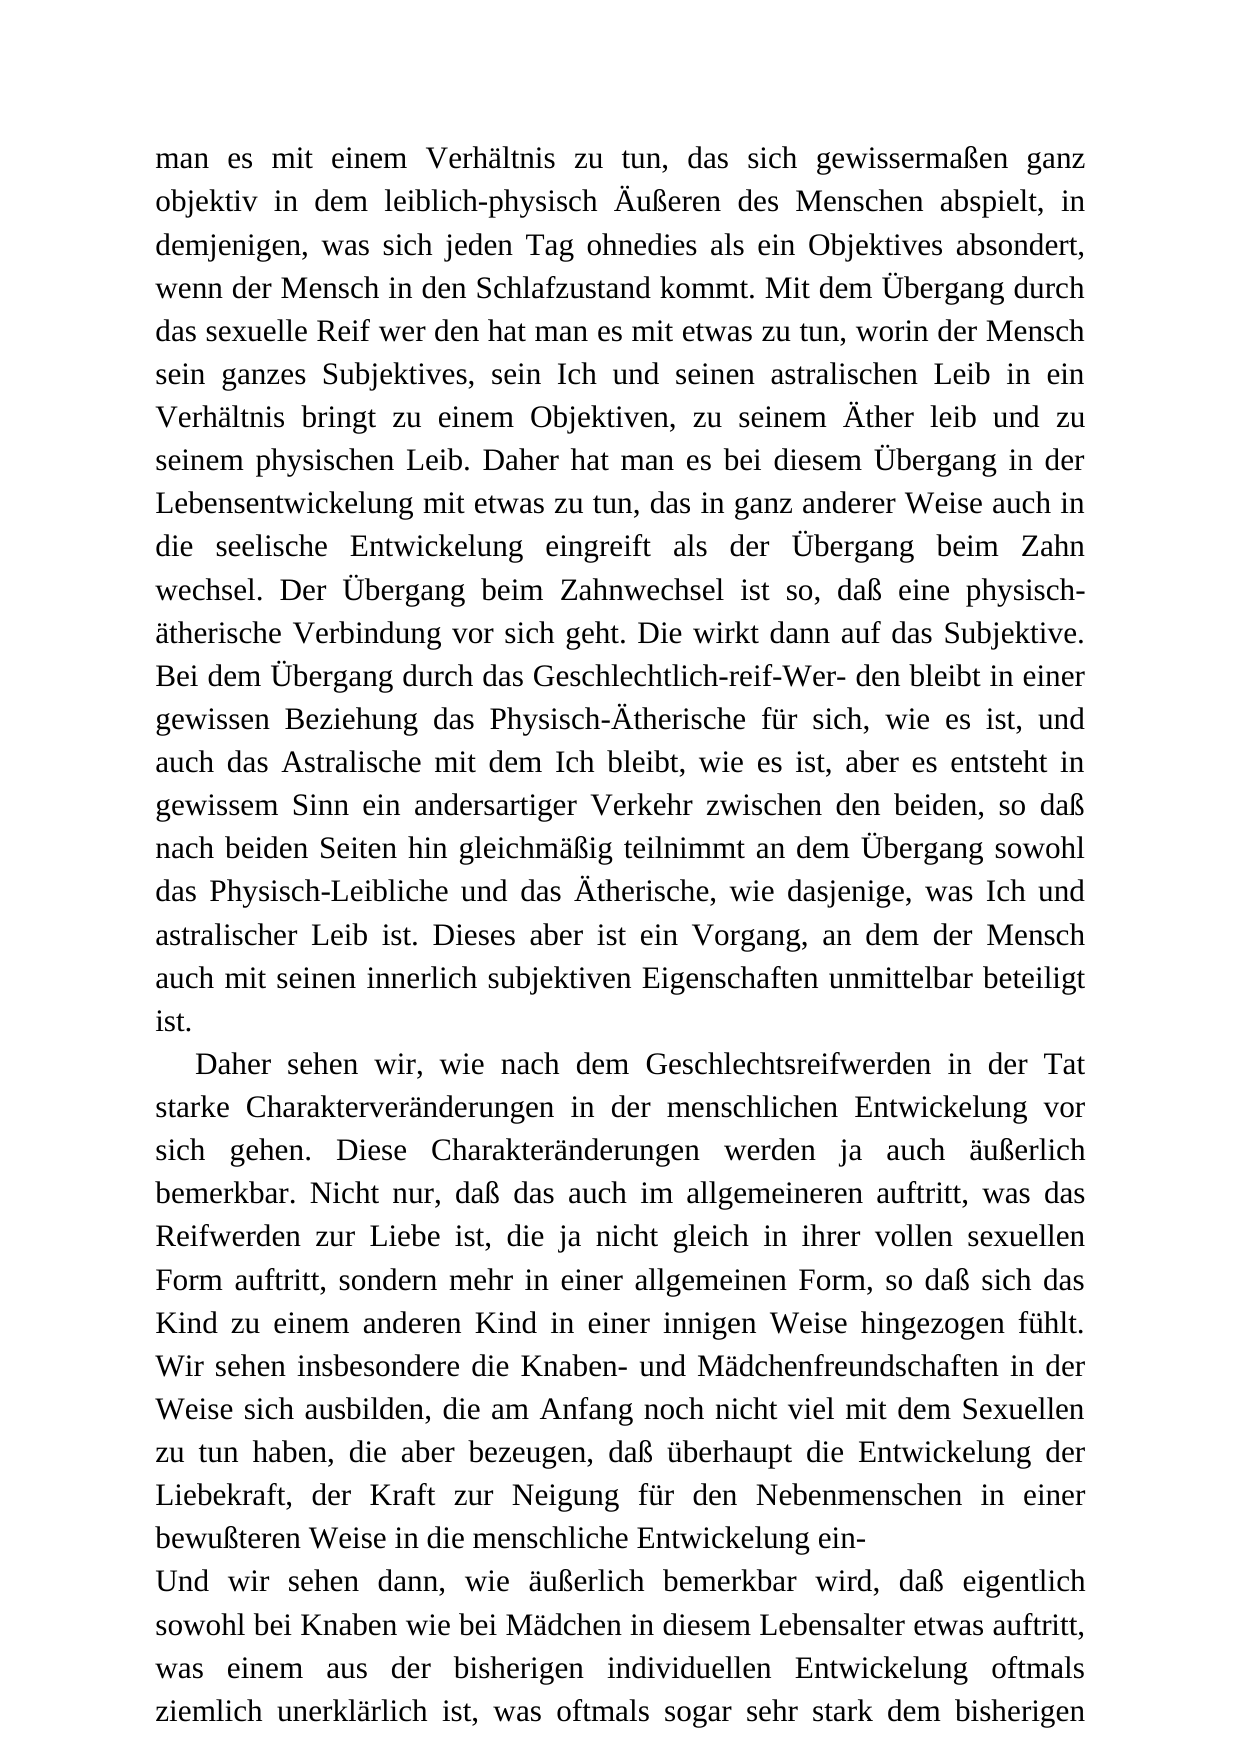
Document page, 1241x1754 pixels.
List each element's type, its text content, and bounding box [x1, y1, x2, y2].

text Daher sehen wir, wie nach dem Geschlechtsreifwerden in der Tat starke Charakterveränderungen in der menschlichen Entwickelung vor sich gehen. Diese Charakteränderungen werden ja auch äußerlich bemerkbar. Nicht nur, daß das auch im allgemeineren auftritt, was das Reifwerden zur Liebe ist, die ja nicht gleich in ihrer vollen sexuellen Form auftritt, sondern mehr in einer allgemeinen Form, so daß sich das Kind zu einem anderen Kind in einer innigen Weise hingezogen fühlt. Wir sehen insbesondere die Knaben- und Mädchenfreundschaften in der Weise sich ausbilden, die am Anfang noch nicht viel mit dem Sexuellen zu tun haben, die aber bezeugen, daß überhaupt die Entwickelung der Liebekraft, der Kraft zur Neigung für den Nebenmenschen in einer bewußteren Weise in die menschliche Entwickelung ein- [155, 1045, 1086, 1555]
text Und wir sehen dann, wie äußerlich bemerkbar wird, daß eigentlich sowohl bei Knaben wie bei Mädchen in diesem Lebensalter etwas auftritt, was einem aus der bisherigen individuellen Entwickelung oftmals ziemlich unerklärlich ist, was oftmals sogar sehr stark dem bisherigen [155, 1563, 1086, 1728]
text man es mit einem Verhältnis zu tun, das sich gewissermaßen ganz objektiv in dem leiblich-physisch Äußeren des Menschen abspielt, in demjenigen, was sich jeden Tag ohnedies als ein Objektives absondert, wenn der Mensch in den Schlafzustand kommt. Mit dem Übergang durch das sexuelle Reif wer den hat man es mit etwas zu tun, worin der Mensch sein ganzes Subjektives, sein Ich und seinen astralischen Leib in ein Verhältnis bringt zu einem Objektiven, zu seinem Äther leib und zu seinem physischen Leib. Daher hat man es bei diesem Übergang in der Lebensentwickelung mit etwas zu tun, das in ganz anderer Weise auch in die seelische Entwickelung eingreift als der Übergang beim Zahn wechsel. Der Übergang beim Zahnwechsel ist so, daß eine physisch-ätherische Verbindung vor sich geht. Die wirkt dann auf das Subjektive. Bei dem Übergang durch das Geschlechtlich-reif-Wer- den bleibt in einer gewissen Beziehung das Physisch-Ätherische für sich, wie es ist, und auch das Astralische mit dem Ich bleibt, wie es ist, aber es entsteht in gewissem Sinn ein andersartiger Verkehr zwischen den beiden, so daß nach beiden Seiten hin gleichmäßig teilnimmt an dem Übergang sowohl das Physisch-Leibliche und das Ätherische, wie dasjenige, was Ich und astralischer Leib ist. Dieses aber ist ein Vorgang, an dem der Mensch auch mit seinen innerlich subjektiven Eigenschaften unmittelbar beteiligt ist. [155, 139, 1086, 1038]
